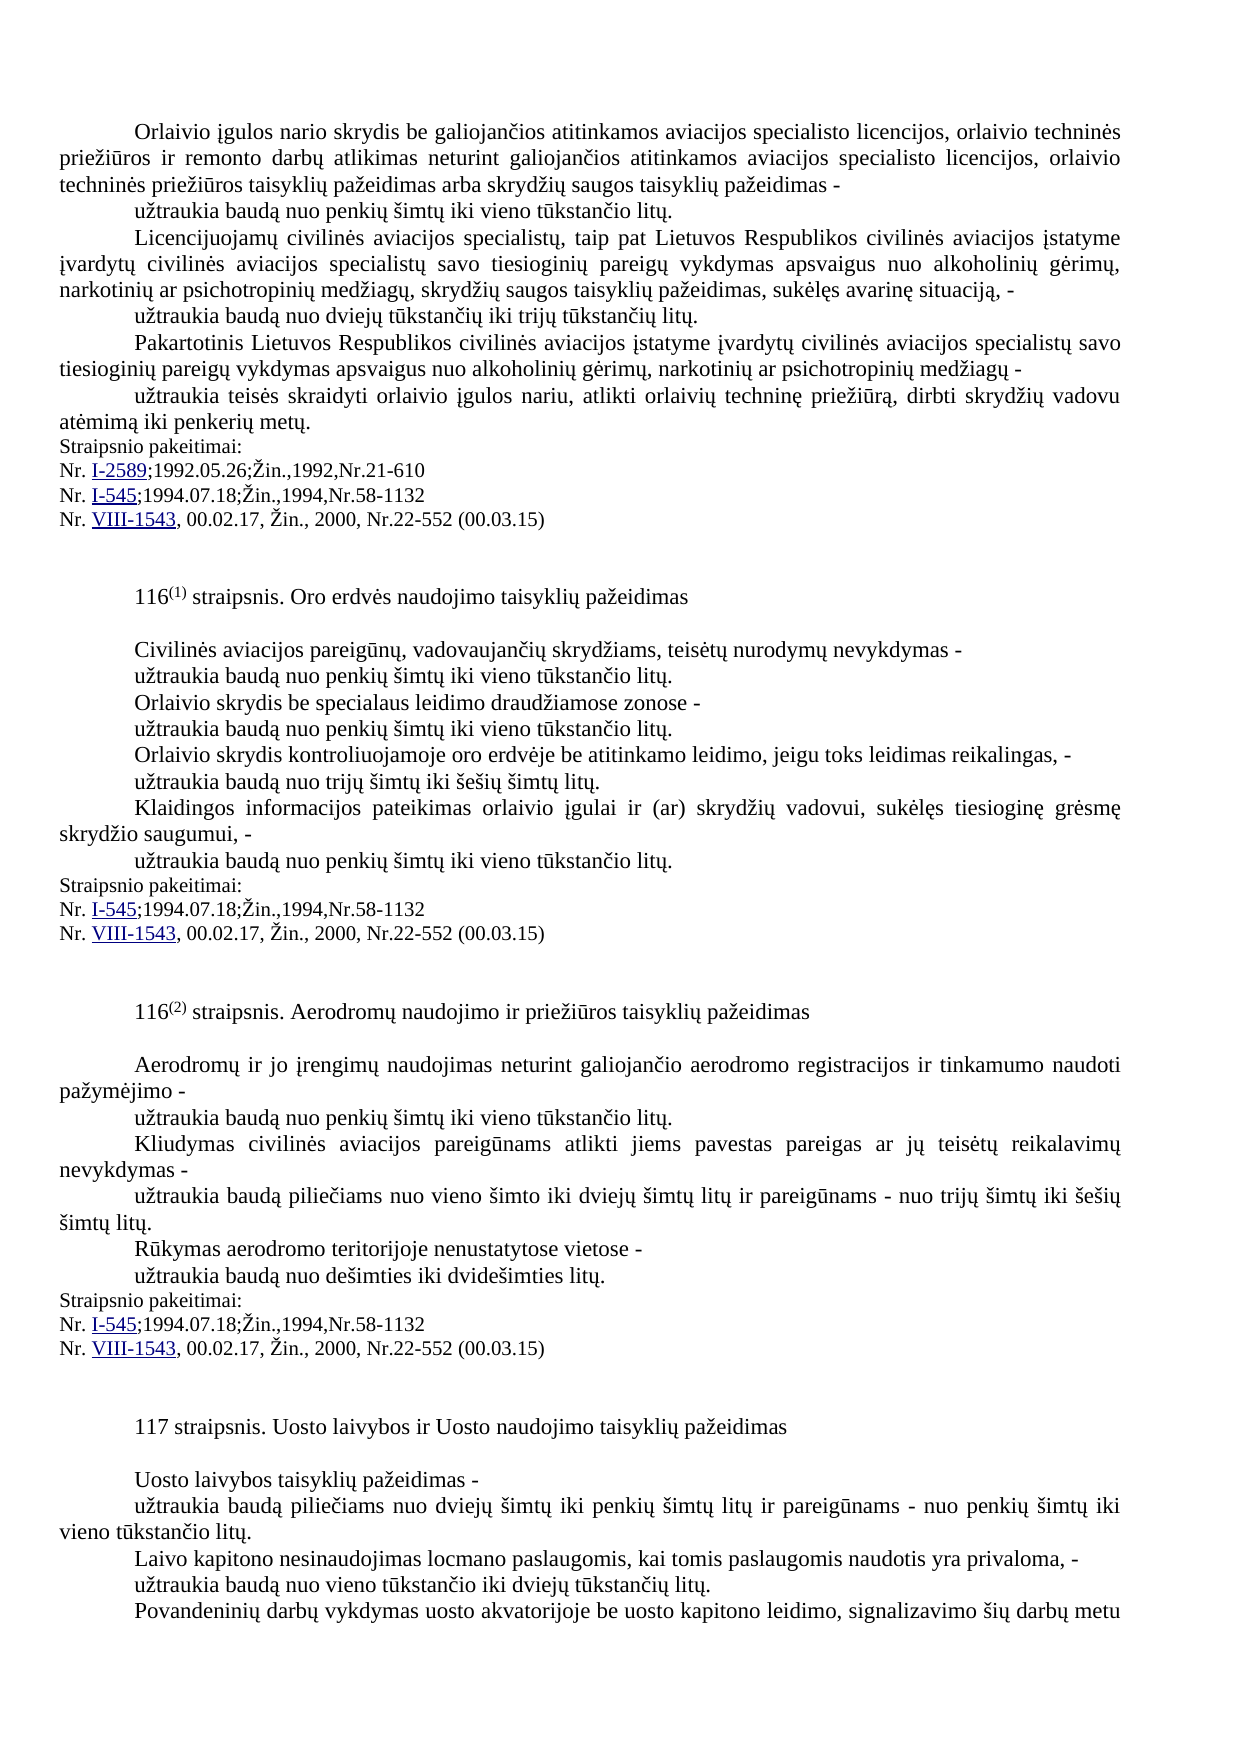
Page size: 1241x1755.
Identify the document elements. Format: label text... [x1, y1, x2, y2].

text Nr. I-545;1994.07.18;Žin.,1994,Nr.58-1132 [59, 1312, 1122, 1336]
text 116(2) straipsnis. Aerodromų naudojimo ir priežiūros taisyklių pažeidimas [59, 998, 1122, 1024]
text Kliudymas civilinės aviacijos pareigūnams atlikti jiems pavestas pareigas ar jų teisėtų reikalavimų nevykdymas - [59, 1130, 1122, 1183]
text Nr. VIII-1543, 00.02.17, Žin., 2000, Nr.22-552 (00.03.15) [59, 1336, 1122, 1360]
text Rūkymas aerodromo teritorijoje nenustatytose vietose - [59, 1235, 1122, 1262]
text Straipsnio pakeitimai: [59, 1288, 1122, 1312]
text Pakartotinis Lietuvos Respublikos civilinės aviacijos įstatyme įvardytų civilinės aviacijos specialistų savo tiesioginių pareigų vykdymas apsvaigus nuo alkoholinių gėrimų, narkotinių ar psichotropinių medžiagų - [59, 329, 1122, 382]
text užtraukia baudą nuo dviejų tūkstančių iki trijų tūkstančių litų. [59, 303, 1122, 329]
text Straipsnio pakeitimai: [59, 873, 1122, 897]
text užtraukia teisės skraidyti orlaivio įgulos nariu, atlikti orlaivių techninę priežiūrą, dirbti skrydžių vadovu atėmimą iki penkerių metų. [59, 382, 1122, 434]
text Nr. VIII-1543, 00.02.17, Žin., 2000, Nr.22-552 (00.03.15) [59, 507, 1122, 531]
text užtraukia baudą nuo penkių šimtų iki vieno tūkstančio litų. [59, 847, 1122, 873]
text Aerodromų ir jo įrengimų naudojimas neturint galiojančio aerodromo registracijos ir tinkamumo naudoti pažymėjimo - [59, 1051, 1122, 1103]
text Nr. I-545;1994.07.18;Žin.,1994,Nr.58-1132 [59, 482, 1122, 507]
text Nr. I-2589;1992.05.26;Žin.,1992,Nr.21-610 [59, 458, 1122, 482]
text užtraukia baudą nuo penkių šimtų iki vieno tūkstančio litų. [59, 715, 1122, 741]
text Klaidingos informacijos pateikimas orlaivio įgulai ir (ar) skrydžių vadovui, sukėlęs tiesioginę grėsmę skrydžio saugumui, - [59, 794, 1122, 847]
text užtraukia baudą piliečiams nuo dviejų šimtų iki penkių šimtų litų ir pareigūnams - nuo penkių šimtų iki vieno tūkstančio litų. [59, 1492, 1122, 1545]
text 116(1) straipsnis. Oro erdvės naudojimo taisyklių pažeidimas [59, 583, 1122, 610]
text Civilinės aviacijos pareigūnų, vadovaujančių skrydžiams, teisėtų nurodymų nevykdymas - [59, 636, 1122, 662]
text Povandeninių darbų vykdymas uosto akvatorijoje be uosto kapitono leidimo, signalizavimo šių darbų metu [59, 1597, 1122, 1624]
text užtraukia baudą nuo penkių šimtų iki vieno tūkstančio litų. [59, 197, 1122, 223]
text Orlaivio skrydis be specialaus leidimo draudžiamose zonose - [59, 689, 1122, 715]
text Orlaivio skrydis kontroliuojamoje oro erdvėje be atitinkamo leidimo, jeigu toks leidimas reikalingas, - [59, 741, 1122, 768]
text užtraukia baudą nuo penkių šimtų iki vieno tūkstančio litų. [59, 1103, 1122, 1130]
text užtraukia baudą nuo dešimties iki dvidešimties litų. [59, 1262, 1122, 1288]
text Uosto laivybos taisyklių pažeidimas - [59, 1466, 1122, 1492]
text Nr. VIII-1543, 00.02.17, Žin., 2000, Nr.22-552 (00.03.15) [59, 921, 1122, 945]
text užtraukia baudą nuo penkių šimtų iki vieno tūkstančio litų. [59, 662, 1122, 689]
text Orlaivio įgulos nario skrydis be galiojančios atitinkamos aviacijos specialisto licencijos, orlaivio techninės priežiūros ir remonto darbų atlikimas neturint galiojančios atitinkamos aviacijos specialisto licencijos, orlaivio techninės priežiūros taisyklių pažeidimas arba skrydžių saugos taisyklių pažeidimas - [59, 118, 1122, 197]
text Licencijuojamų civilinės aviacijos specialistų, taip pat Lietuvos Respublikos civilinės aviacijos įstatyme įvardytų civilinės aviacijos specialistų savo tiesioginių pareigų vykdymas apsvaigus nuo alkoholinių gėrimų, narkotinių ar psichotropinių medžiagų, skrydžių saugos taisyklių pažeidimas, sukėlęs avarinę situaciją, - [59, 223, 1122, 303]
text užtraukia baudą nuo vieno tūkstančio iki dviejų tūkstančių litų. [59, 1571, 1122, 1597]
text užtraukia baudą piliečiams nuo vieno šimto iki dviejų šimtų litų ir pareigūnams - nuo trijų šimtų iki šešių šimtų litų. [59, 1183, 1122, 1235]
text Nr. I-545;1994.07.18;Žin.,1994,Nr.58-1132 [59, 897, 1122, 921]
text užtraukia baudą nuo trijų šimtų iki šešių šimtų litų. [59, 768, 1122, 794]
text Straipsnio pakeitimai: [59, 434, 1122, 458]
text Laivo kapitono nesinaudojimas locmano paslaugomis, kai tomis paslaugomis naudotis yra privaloma, - [59, 1545, 1122, 1571]
text 117 straipsnis. Uosto laivybos ir Uosto naudojimo taisyklių pažeidimas [59, 1413, 1122, 1439]
